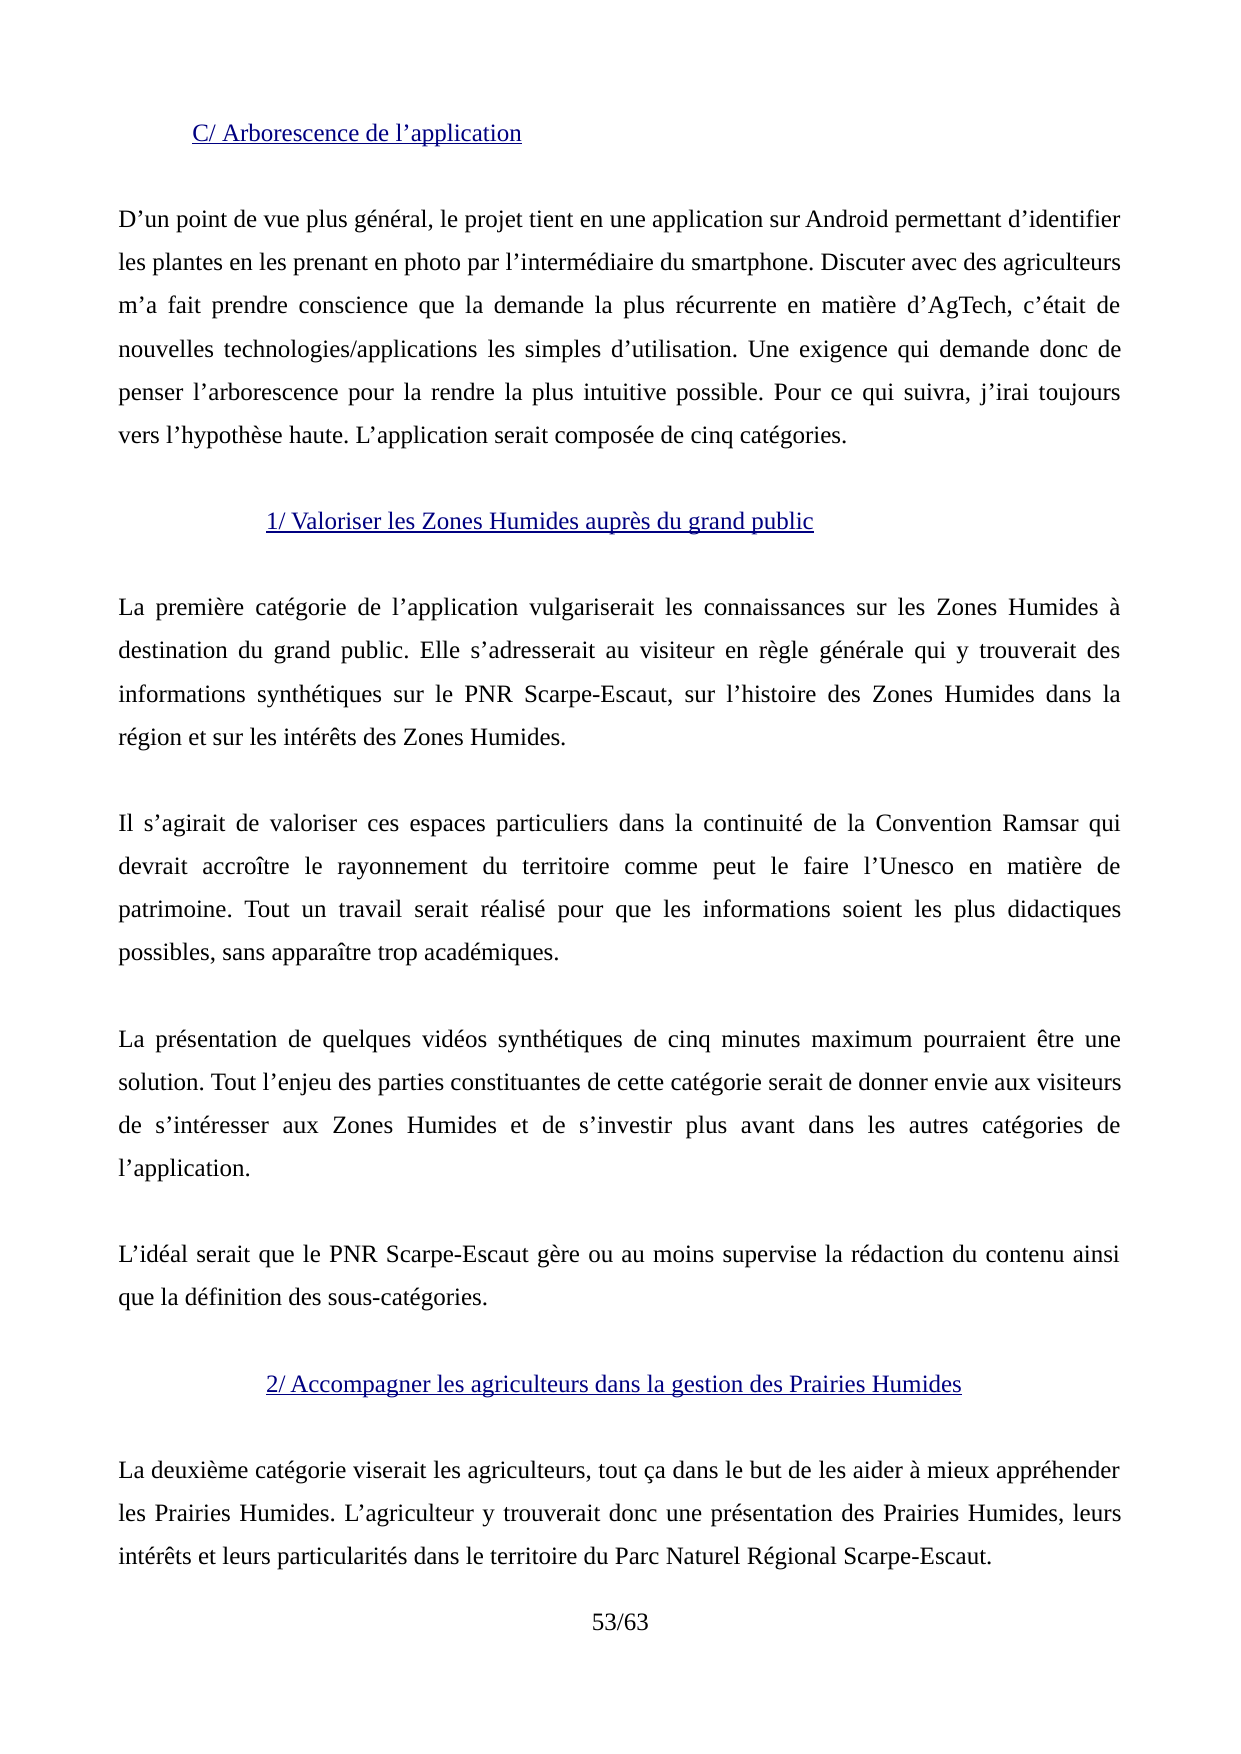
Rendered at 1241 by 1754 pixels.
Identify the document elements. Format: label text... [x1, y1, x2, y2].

text La première catégorie de l’application vulgariserait les connaissances sur les Zones Humides à destination du grand public. Elle s’adresserait au visiteur en règle générale qui y trouverait des informations synthétiques sur le PNR Scarpe-Escaut, sur l’histoire des Zones Humides dans la région et sur les intérêts des Zones Humides. [118, 592, 1122, 751]
text 1/ Valoriser les Zones Humides auprès du grand public [118, 506, 1122, 535]
text C/ Arborescence de l’application [118, 118, 1122, 147]
text L’idéal serait que le PNR Scarpe-Escaut gère ou au moins supervise la rédaction du contenu ainsi que la définition des sous-catégories. [118, 1239, 1122, 1311]
text Il s’agirait de valoriser ces espaces particuliers dans la continuité de la Convention Ramsar qui devrait accroître le rayonnement du territoire comme peut le faire l’Unesco en matière de patrimoine. Tout un travail serait réalisé pour que les informations soient les plus didactiques possibles, sans apparaître trop académiques. [118, 808, 1122, 966]
text 2/ Accompagner les agriculteurs dans la gestion des Prairies Humides [118, 1369, 1122, 1397]
text La deuxième catégorie viserait les agriculteurs, tout ça dans le but de les aider à mieux appréhender les Prairies Humides. L’agriculteur y trouverait donc une présentation des Prairies Humides, leurs intérêts et leurs particularités dans le territoire du Parc Naturel Régional Scarpe-Escaut. [118, 1455, 1122, 1570]
text La présentation de quelques vidéos synthétiques de cinq minutes maximum pourraient être une solution. Tout l’enjeu des parties constituantes de cette catégorie serait de donner envie aux visiteurs de s’intéresser aux Zones Humides et de s’investir plus avant dans les autres catégories de l’application. [118, 1024, 1122, 1182]
text D’un point de vue plus général, le projet tient en une application sur Android permettant d’identifier les plantes en les prenant en photo par l’intermédiaire du smartphone. Discuter avec des agriculteurs m’a fait prendre conscience que la demande la plus récurrente en matière d’AgTech, c’était de nouvelles technologies/applications les simples d’utilisation. Une exigence qui demande donc de penser l’arborescence pour la rendre la plus intuitive possible. Pour ce qui suivra, j’irai toujours vers l’hypothèse haute. L’application serait composée de cinq catégories. [118, 204, 1122, 449]
